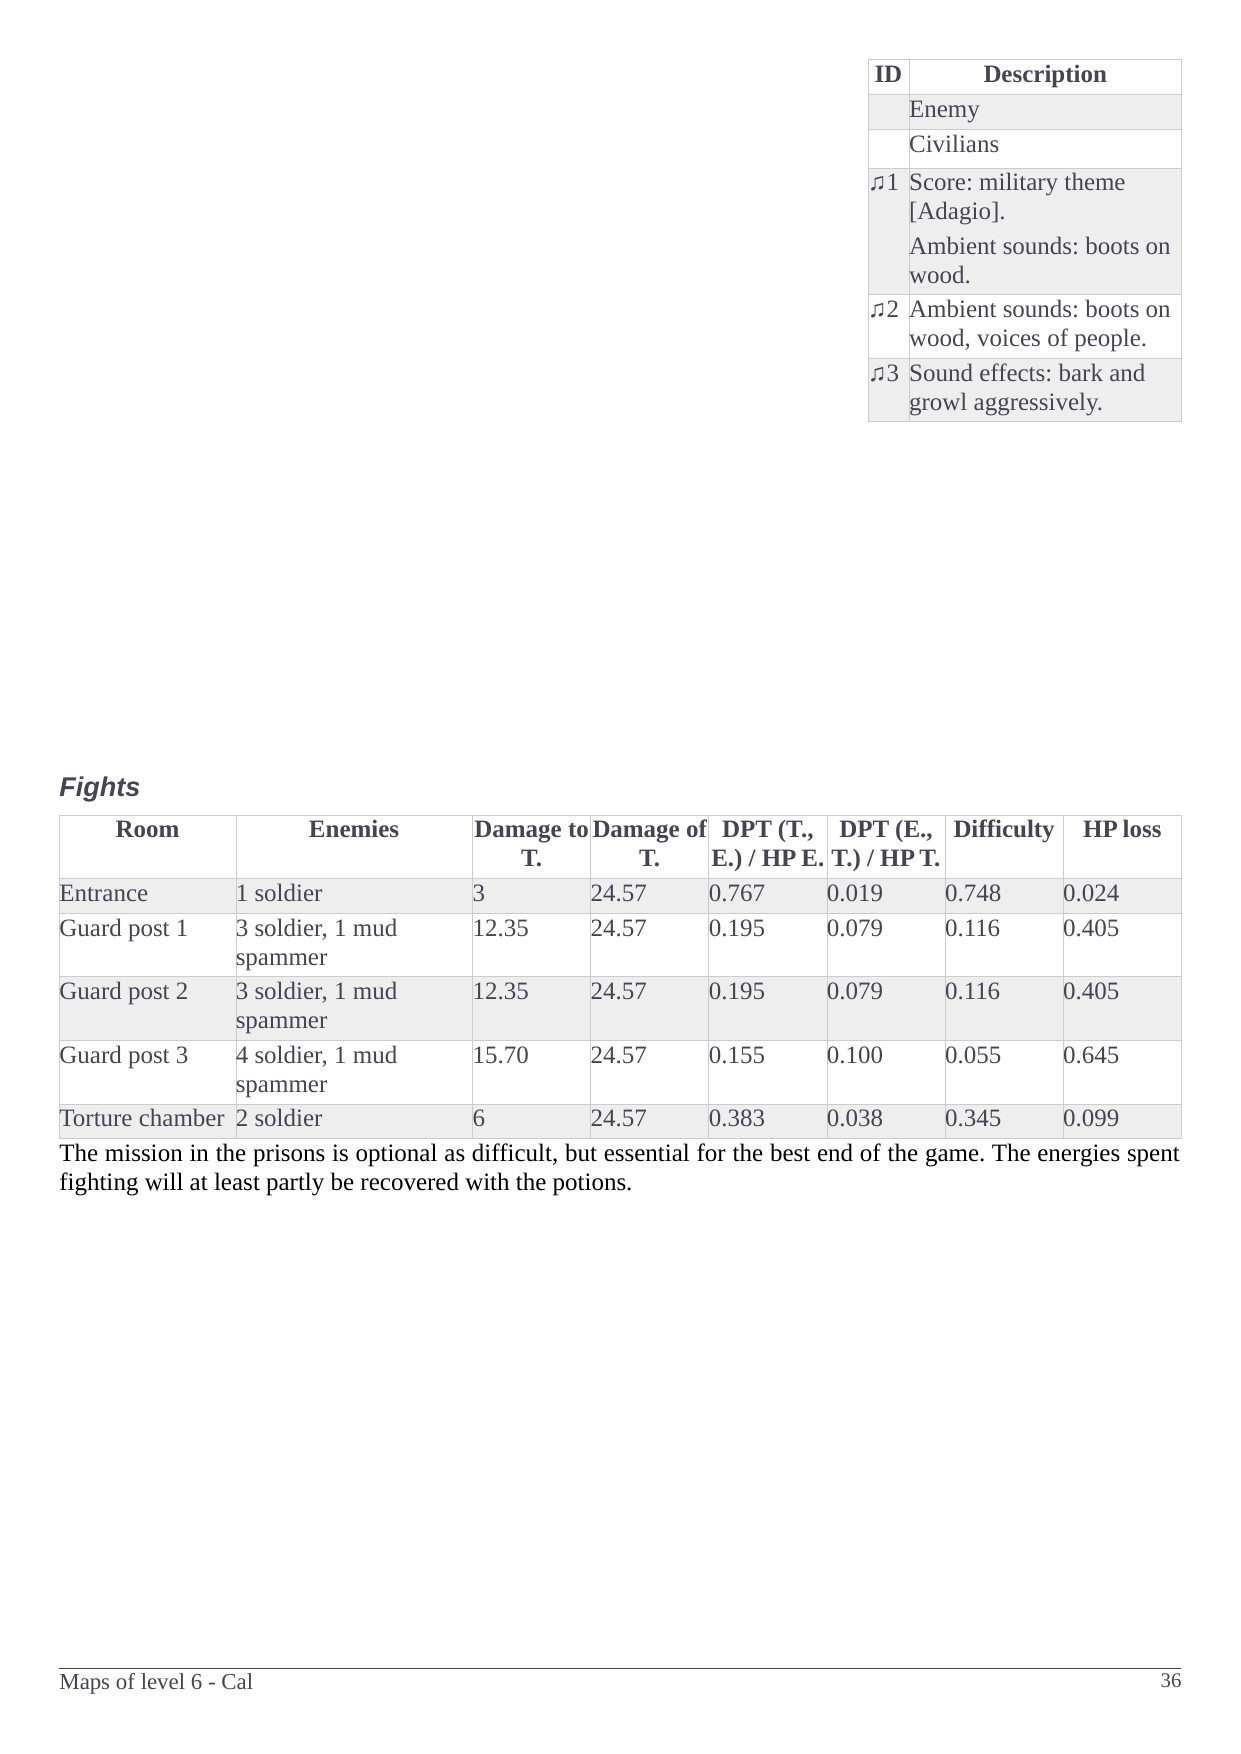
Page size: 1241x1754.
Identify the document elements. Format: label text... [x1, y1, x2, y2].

table_cell 12.35 [473, 977, 590, 1040]
table_cell 24.57 [591, 1105, 708, 1138]
table_cell 0.116 [946, 914, 1063, 976]
table_header ID [869, 60, 909, 94]
table_cell ♫3 [869, 359, 909, 421]
table_cell 0.345 [946, 1105, 1063, 1138]
table_cell 0.383 [709, 1105, 827, 1138]
table_cell 3 soldier, 1 mud spammer [237, 977, 472, 1040]
table_cell 0.055 [946, 1041, 1063, 1103]
table_cell 0.645 [1064, 1041, 1181, 1103]
table_cell Sound effects: bark and growl aggressively. [910, 359, 1181, 421]
table_header Damage of T. [591, 816, 708, 878]
table_cell Enemy [910, 95, 1181, 129]
table_cell Ambient sounds: boots on wood, voices of people. [910, 295, 1181, 358]
table_header [59, 59, 850, 758]
table_cell 0.195 [709, 977, 827, 1040]
table_cell 0.019 [828, 879, 945, 913]
table_header Difficulty [946, 816, 1063, 878]
table_header Room [60, 816, 236, 878]
table_cell [869, 95, 909, 129]
table_cell 24.57 [591, 1041, 708, 1103]
table_header DPT (T., E.) / HP E. [709, 816, 827, 878]
table_cell Entrance [60, 879, 236, 913]
table_cell 15.70 [473, 1041, 590, 1103]
table_cell 0.099 [1064, 1105, 1181, 1138]
table_cell Guard post 2 [60, 977, 236, 1040]
table_cell 24.57 [591, 977, 708, 1040]
table_cell 0.038 [828, 1105, 945, 1138]
table_cell ♫1 [869, 169, 909, 294]
table_cell 0.405 [1064, 914, 1181, 976]
table_cell 1 soldier [237, 879, 472, 913]
table_header Description [910, 60, 1181, 94]
table_cell ♫2 [869, 295, 909, 358]
table_cell 0.405 [1064, 977, 1181, 1040]
table_cell 0.116 [946, 977, 1063, 1040]
table_cell Civilians [910, 130, 1181, 167]
table_cell Guard post 3 [60, 1041, 236, 1103]
table_header [850, 59, 1181, 758]
table_cell 3 [473, 879, 590, 913]
table_cell 4 soldier, 1 mud spammer [237, 1041, 472, 1103]
table_cell Score: military theme [Adagio]. Ambient sounds: boots on wood. [910, 169, 1181, 294]
table_cell 0.024 [1064, 879, 1181, 913]
table_cell 0.748 [946, 879, 1063, 913]
table_header DPT (E., T.) / HP T. [828, 816, 945, 878]
table_cell 6 [473, 1105, 590, 1138]
text The mission in the prisons is optional as difficult, but essential for the best end of the game. The energies spent fighting will at least partly be recovered with the potions. [59, 1139, 1181, 1196]
table_cell 0.100 [828, 1041, 945, 1103]
table_header HP loss [1064, 816, 1181, 878]
table_cell [869, 130, 909, 167]
table_cell 0.195 [709, 914, 827, 976]
table_cell 0.767 [709, 879, 827, 913]
table_cell 24.57 [591, 879, 708, 913]
table_cell 3 soldier, 1 mud spammer [237, 914, 472, 976]
table_cell Torture chamber [60, 1105, 236, 1138]
table_cell Fights [59, 758, 1181, 814]
table_header Damage to T. [473, 816, 590, 878]
table_cell 0.155 [709, 1041, 827, 1103]
table_cell Guard post 1 [60, 914, 236, 976]
table_header Enemies [237, 816, 472, 878]
table_cell 2 soldier [237, 1105, 472, 1138]
table_cell 0.079 [828, 977, 945, 1040]
table_cell 0.079 [828, 914, 945, 976]
table_cell 12.35 [473, 914, 590, 976]
table_cell 24.57 [591, 914, 708, 976]
